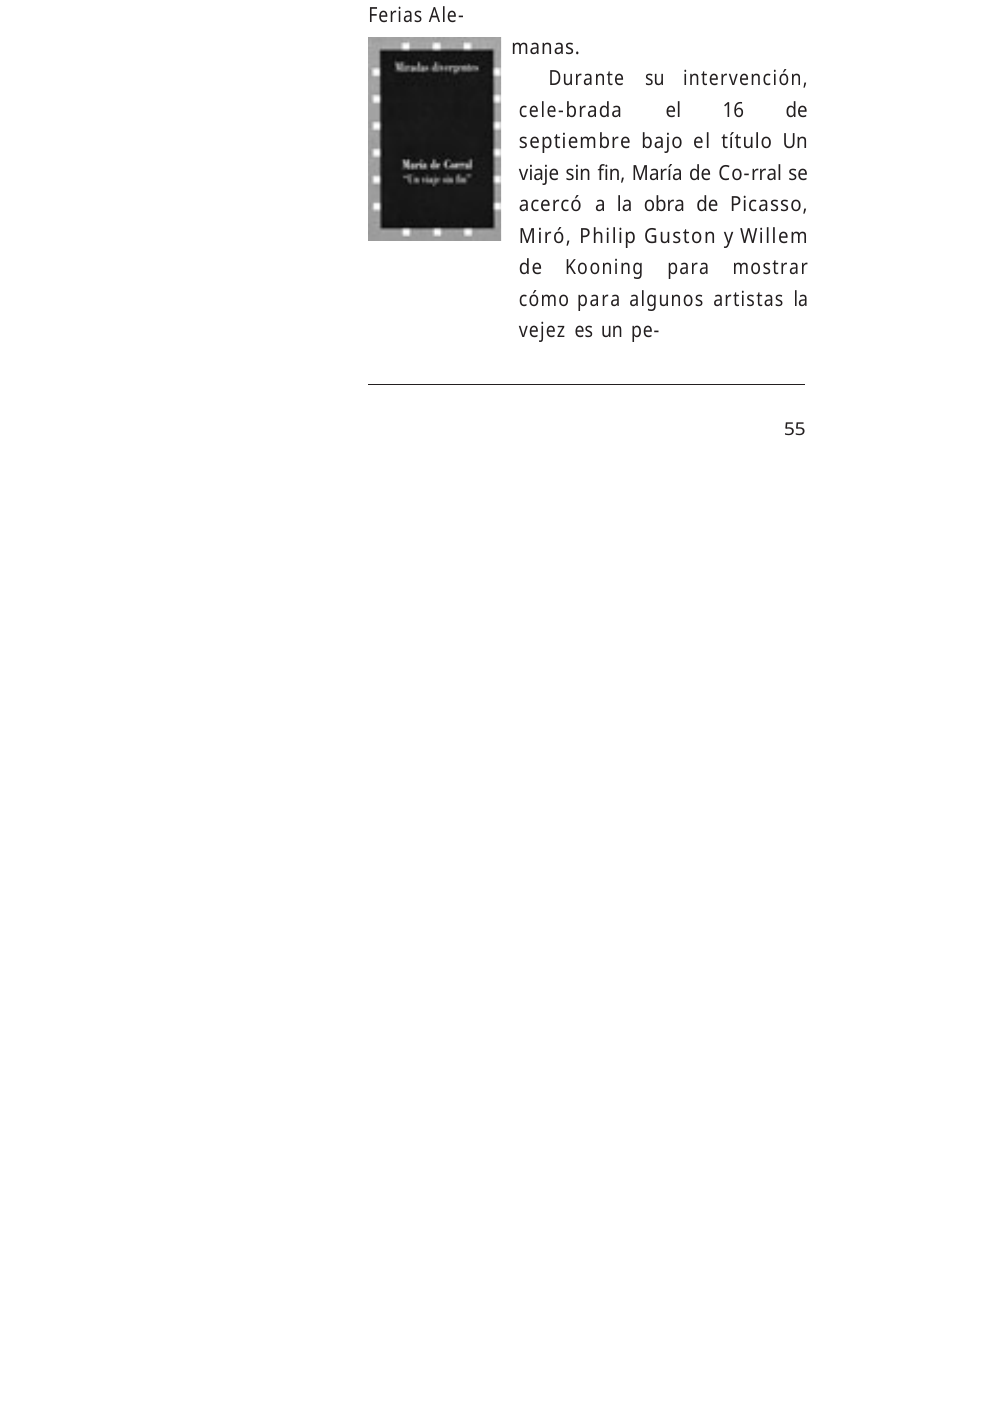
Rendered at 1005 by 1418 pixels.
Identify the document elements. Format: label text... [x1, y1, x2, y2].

text Durante su intervención, cele-brada el 16 de septiembre bajo el título Un viaje sin fin, María de Co-rral se acercó a la obra de Picasso, Miró, Philip Guston y Willem de Kooning para mostrar cómo para algunos artistas la vejez es un pe- [519, 63, 808, 344]
text Ferias Ale- [368, 0, 807, 28]
text 55 [362, 416, 806, 440]
text manas. [131, 32, 960, 60]
